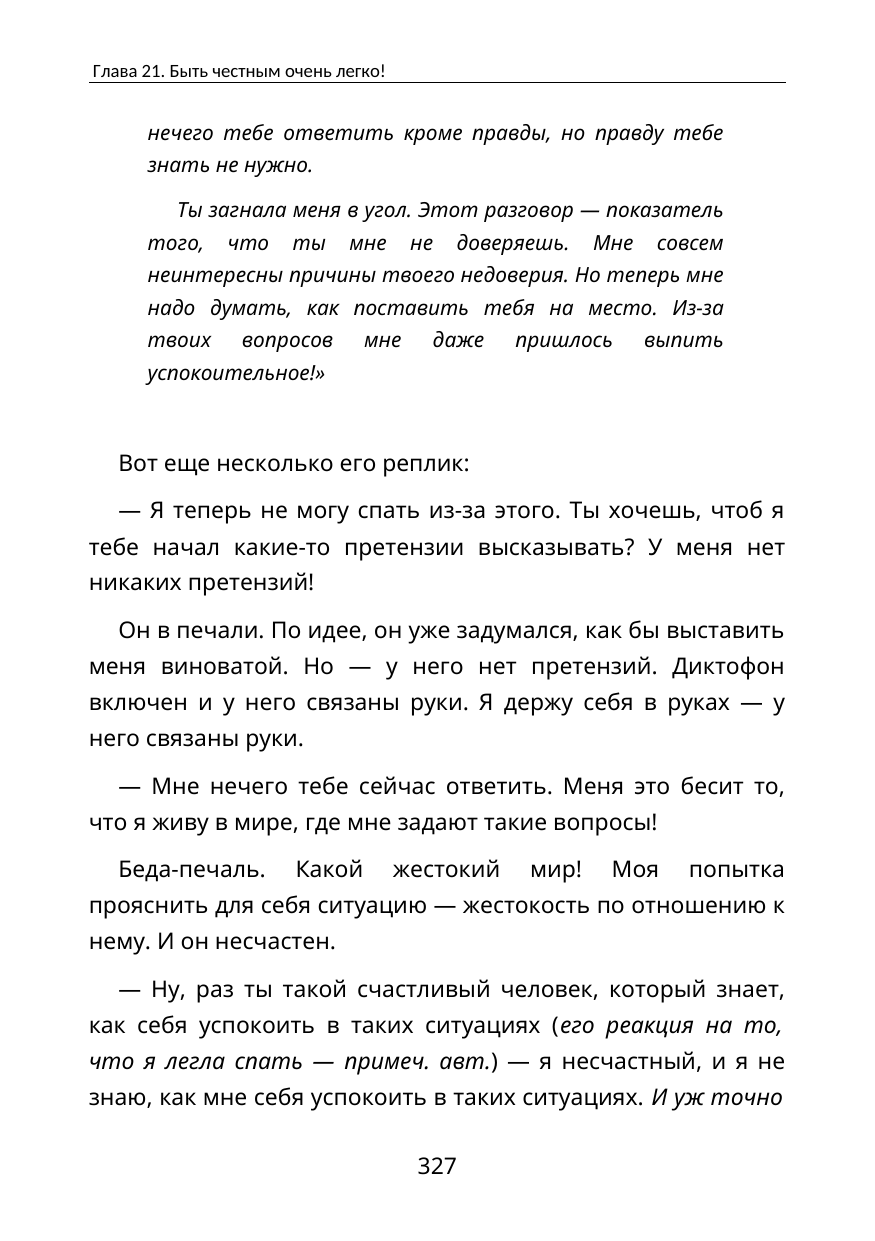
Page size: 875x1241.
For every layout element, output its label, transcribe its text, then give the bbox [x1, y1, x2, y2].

text Ты загнала меня в угол. Этот разговор — показатель того, что ты мне не доверяешь. Мне совсем неинтересны причины твоего недоверия. Но теперь мне надо думать, как поставить тебя на место. Из-за твоих вопросов мне даже пришлось выпить успокоительное!» [147, 195, 727, 386]
text — Я теперь не могу спать из-за этого. Ты хочешь, чтоб я тебе начал какие-то претензии высказывать? У меня нет никаких претензий! [88, 494, 786, 598]
text — Ну, раз ты такой счастливый человек, который знает, как себя успокоить в таких ситуациях (его реакция на то, что я легла спать — примеч. авт.) — я несчастный, и я не знаю, как мне себя успокоить в таких ситуациях. И уж точно [88, 973, 786, 1112]
text — Мне нечего тебе сейчас ответить. Меня это бесит то, что я живу в мире, где мне задают такие вопросы! [88, 769, 786, 837]
text нечего тебе ответить кроме правды, но правду тебе знать не нужно. [147, 118, 727, 179]
text Вот еще несколько его реплик: [88, 447, 786, 478]
text Беда-печаль. Какой жестокий мир! Моя попытка прояснить для себя ситуацию — жестокость по отношению к нему. И он несчастен. [88, 853, 786, 956]
text Он в печали. По идее, он уже задумался, как бы выставить меня виноватой. Но — у него нет претензий. Диктофон включен и у него связаны руки. Я держу себя в руках — у него связаны руки. [88, 614, 786, 753]
